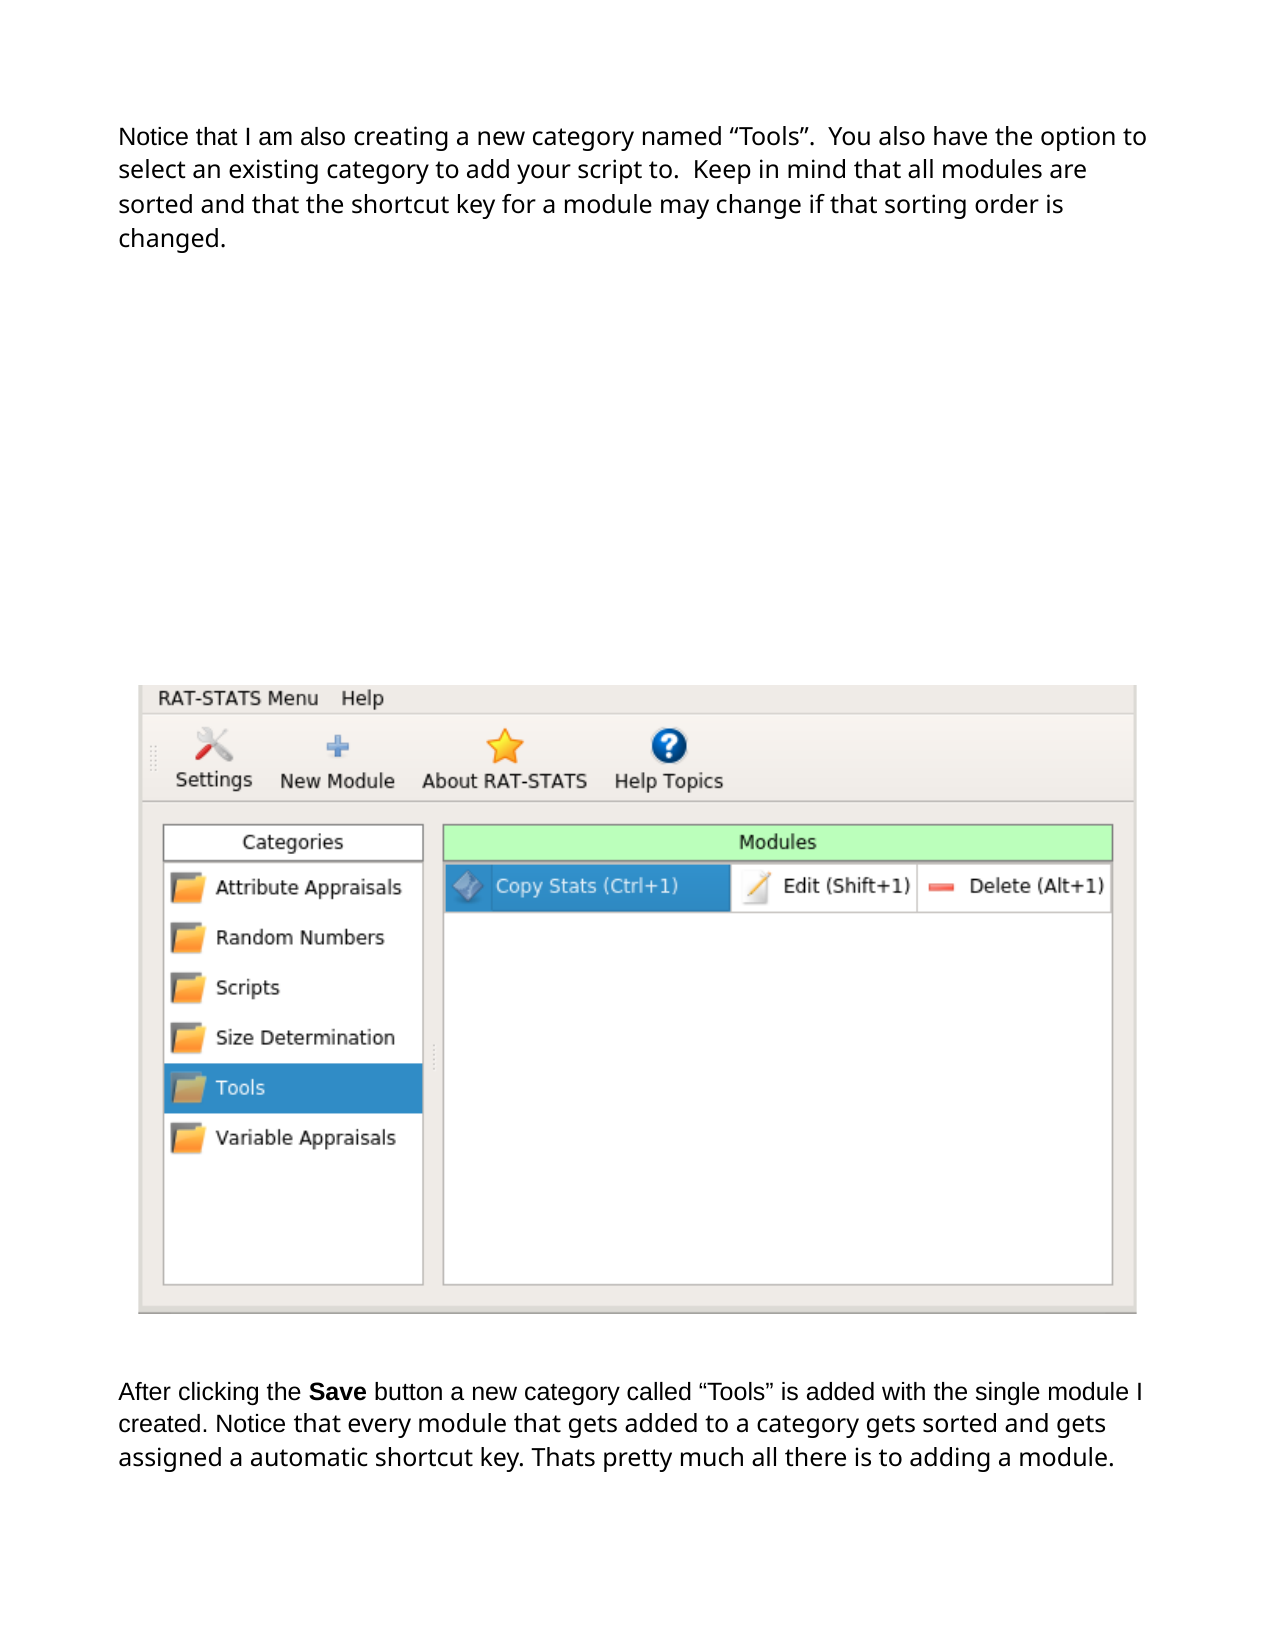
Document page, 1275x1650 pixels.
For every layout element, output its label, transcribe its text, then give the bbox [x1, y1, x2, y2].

picture [138, 685, 1137, 1314]
text After clicking the Save button a new category called “Tools” is added with the single module I created. Notice that every module that gets added to a category gets sorted and gets assigned a automatic shortcut key. Thats pretty much all there is to adding a module. [118, 1377, 1157, 1473]
text Notice that I am also creating a new category named “Tools”. You also have the option to select an existing category to add your script to. Keep in mind that all modules are sorted and that the shortcut key for a module may change if that sorting order is changed. [118, 118, 1157, 254]
